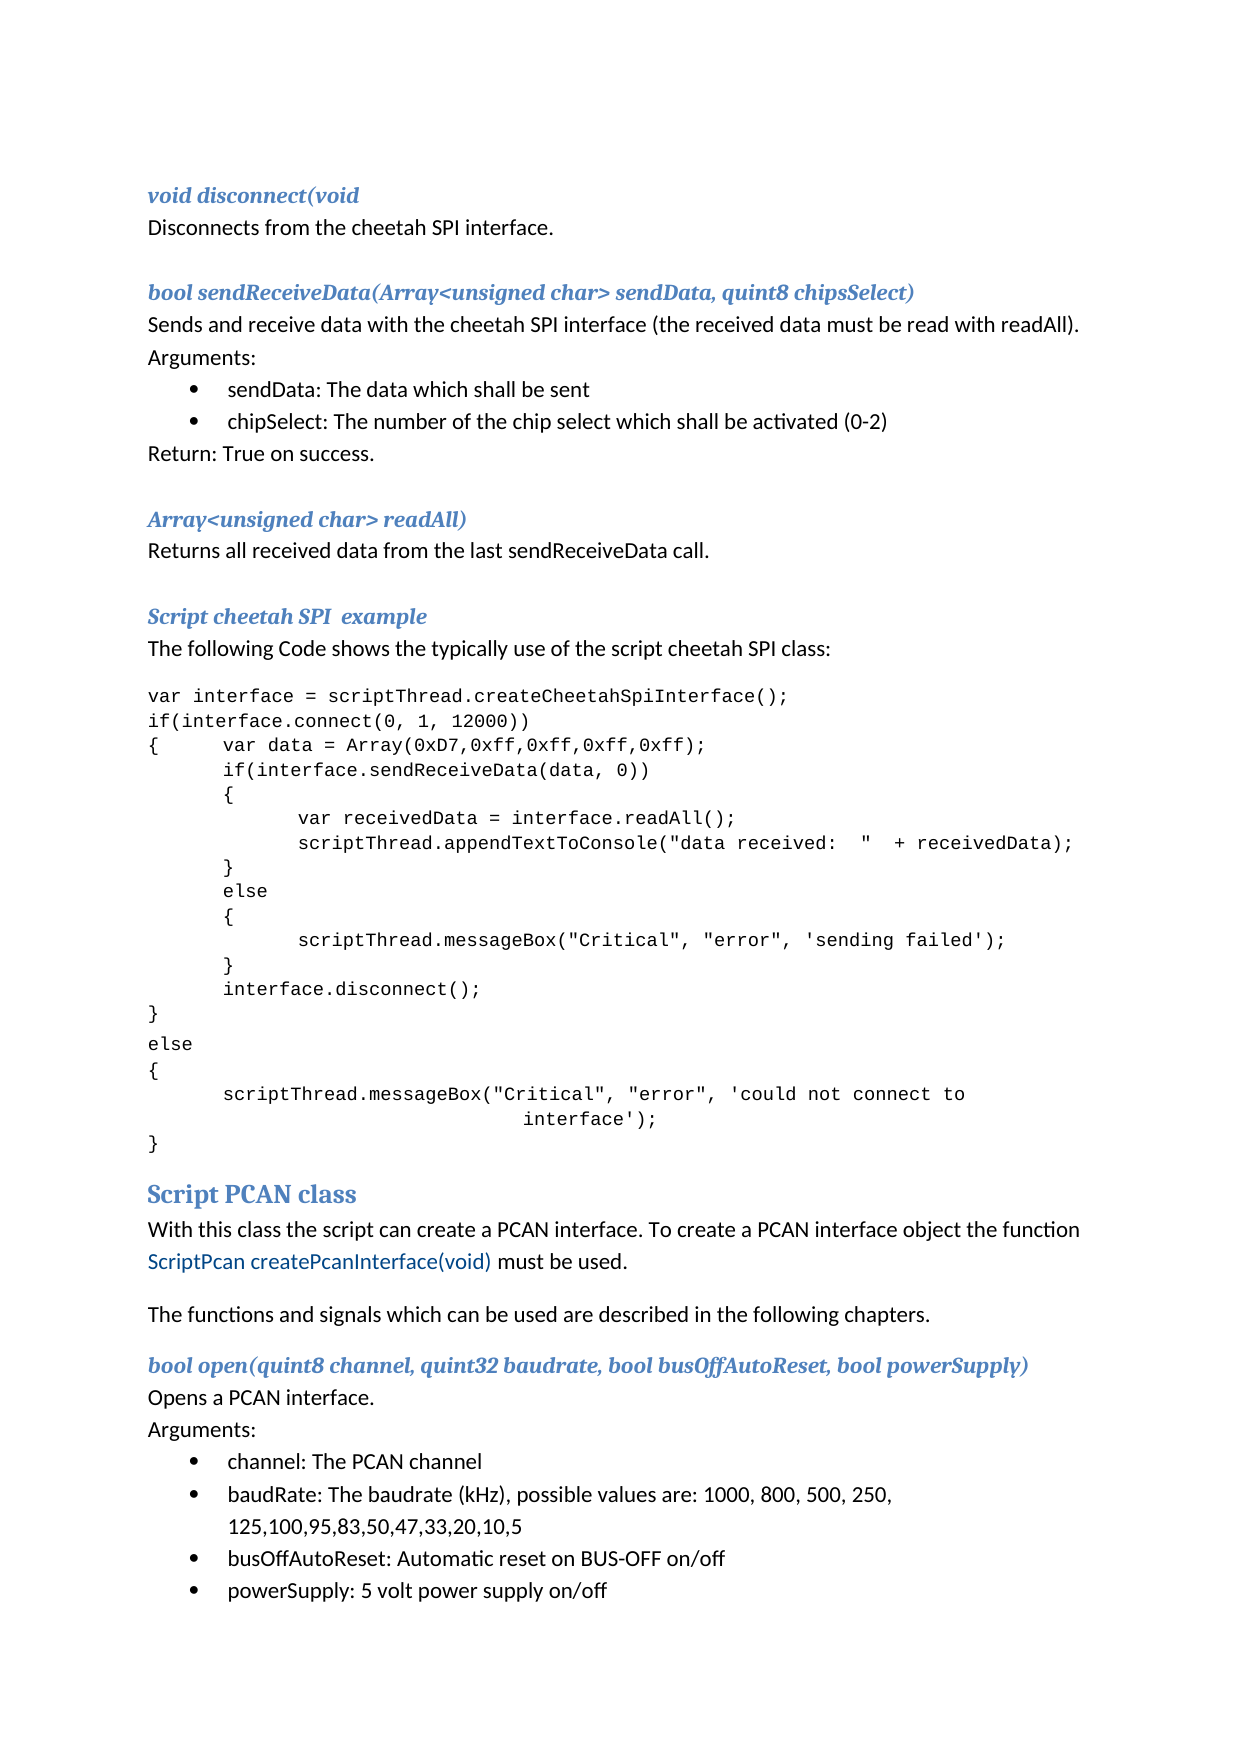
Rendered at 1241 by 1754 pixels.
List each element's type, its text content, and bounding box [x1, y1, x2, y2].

list chipSelect: The number of the chip select which shall be activated (0-2) [190, 407, 1093, 435]
text With this class the script can create a PCAN interface. To create a PCAN interface object the function ScriptPcan createPcanInterface(void) must be used. [148, 1215, 1093, 1275]
text } [74, 1134, 1093, 1155]
text scriptThread.messageBox("Critical", "error", 'could not connect to interface'); [74, 1085, 1093, 1131]
text else [74, 882, 1093, 903]
subtitle Array<unsigned char> readAll) [148, 506, 1093, 533]
subtitle bool sendReceiveData(Array<unsigned char> sendData, quint8 chipsSelect) [148, 280, 1093, 307]
text interface.disconnect(); [74, 980, 1093, 1001]
text { [74, 785, 1093, 806]
text { var data = Array(0xD7,0xff,0xff,0xff,0xff); [74, 736, 1093, 757]
text else [74, 1028, 1093, 1056]
text { [74, 907, 1093, 928]
list sendData: The data which shall be sent [190, 375, 1093, 403]
text Arguments: [148, 1415, 1093, 1443]
text Disconnects from the cheetah SPI interface. [148, 213, 1093, 241]
text scriptThread.appendTextToConsole("data received: " + receivedData); [74, 833, 1093, 855]
text if(interface.sendReceiveData(data, 0)) [74, 760, 1093, 782]
text Sends and receive data with the cheetah SPI interface (the received data must be read with readAll). [148, 310, 1093, 338]
text Return: True on success. [148, 439, 1093, 467]
list baudRate: The baudrate (kHz), possible values are: 1000, 800, 500, 250, 125,100,95,83,50,47,33,20,10,5 [190, 1480, 1093, 1540]
subtitle Script PCAN class [148, 1179, 1093, 1210]
text The functions and signals which can be used are described in the following chapters. [148, 1300, 1093, 1328]
text } [74, 1004, 1093, 1025]
text Opens a PCAN interface. [148, 1383, 1093, 1411]
text } [74, 955, 1093, 977]
text scriptThread.messageBox("Critical", "error", 'sending failed'); [74, 931, 1093, 952]
text } [74, 858, 1093, 879]
list powerSupply: 5 volt power supply on/off [190, 1576, 1093, 1604]
list busOffAutoReset: Automatic reset on BUS-OFF on/off [190, 1544, 1093, 1572]
text var receivedData = interface.readAll(); [74, 809, 1093, 830]
subtitle Script cheetah SPI example [148, 604, 1093, 630]
text if(interface.connect(0, 1, 12000)) [74, 712, 1093, 733]
text var interface = scriptThread.createCheetahSpiInterface(); [148, 687, 1093, 708]
list channel: The PCAN channel [190, 1447, 1093, 1476]
text Returns all received data from the last sendReceiveData call. [148, 537, 1093, 565]
subtitle void disconnect(void [148, 183, 1093, 209]
text The following Code shows the typically use of the script cheetah SPI class: [148, 634, 1093, 662]
text { [74, 1061, 1093, 1082]
text Arguments: [148, 343, 1093, 371]
subtitle bool open(quint8 channel, quint32 baudrate, bool busOffAutoReset, bool powerSupply) [148, 1353, 1093, 1379]
